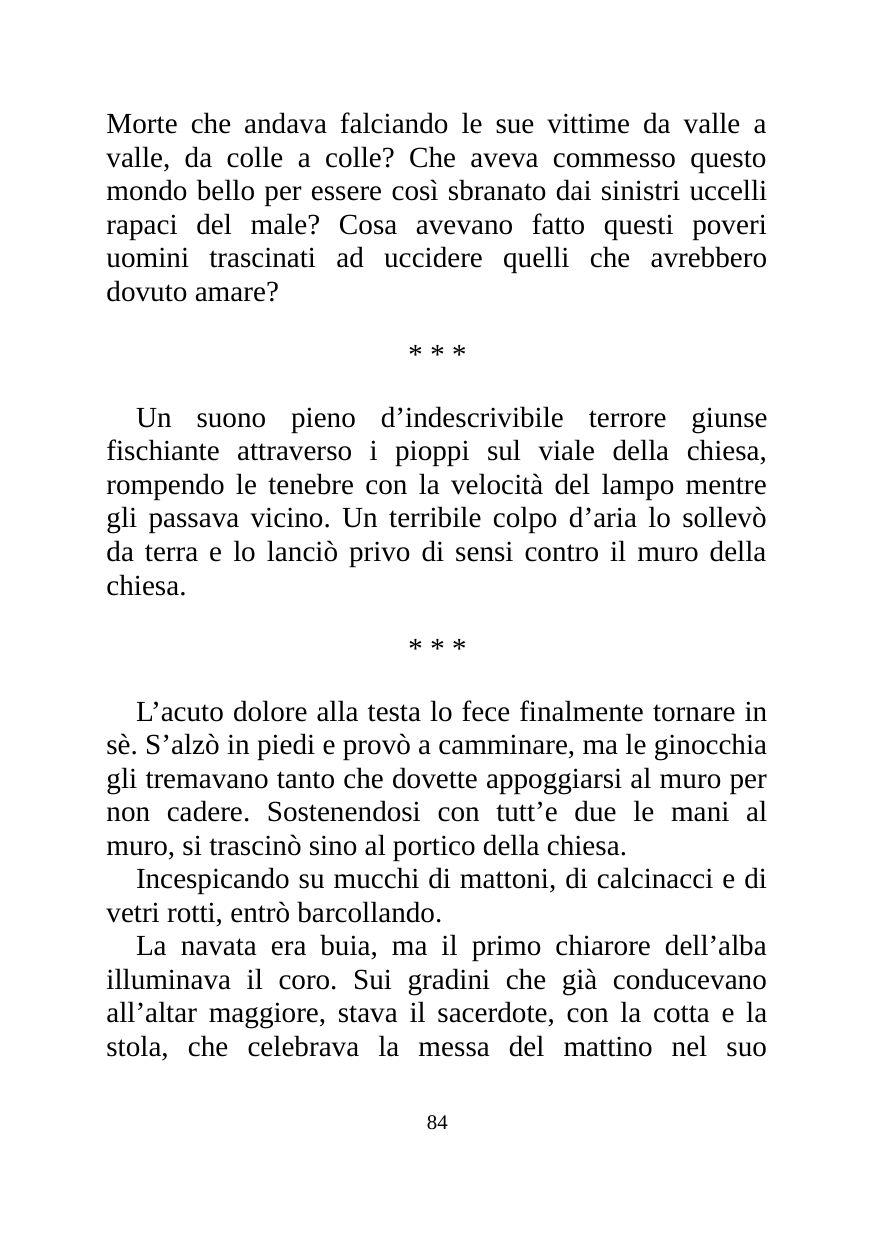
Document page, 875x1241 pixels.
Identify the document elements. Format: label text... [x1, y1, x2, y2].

text Incespicando su mucchi di mattoni, di calcinacci e di vetri rotti, entrò barcollando. [106, 861, 768, 928]
text Morte che andava falciando le sue vittime da valle a valle, da colle a colle? Che aveva commesso questo mondo bello per essere così sbranato dai sinistri uccelli rapaci del male? Cosa avevano fatto questi poveri uomini trascinati ad uccidere quelli che avrebbero dovuto amare? [106, 106, 768, 307]
text * * * [106, 337, 768, 371]
text L’acuto dolore alla testa lo fece finalmente tornare in sè. S’alzò in piedi e provò a camminare, ma le ginocchia gli tremavano tanto che dovette appoggiarsi al muro per non cadere. Sostenendosi con tutt’e due le mani al muro, si trascinò sino al portico della chiesa. [106, 694, 768, 861]
text La navata era buia, ma il primo chiarore dell’alba illuminava il coro. Sui gradini che già conducevano all’altar maggiore, stava il sacerdote, con la cotta e la stola, che celebrava la messa del mattino nel suo [106, 928, 768, 1063]
text * * * [106, 631, 768, 664]
text Un suono pieno d’indescrivibile terrore giunse fischiante attraverso i pioppi sul viale della chiesa, rompendo le tenebre con la velocità del lampo mentre gli passava vicino. Un terribile colpo d’aria lo sollevò da terra e lo lanciò privo di sensi contro il muro della chiesa. [106, 400, 768, 601]
